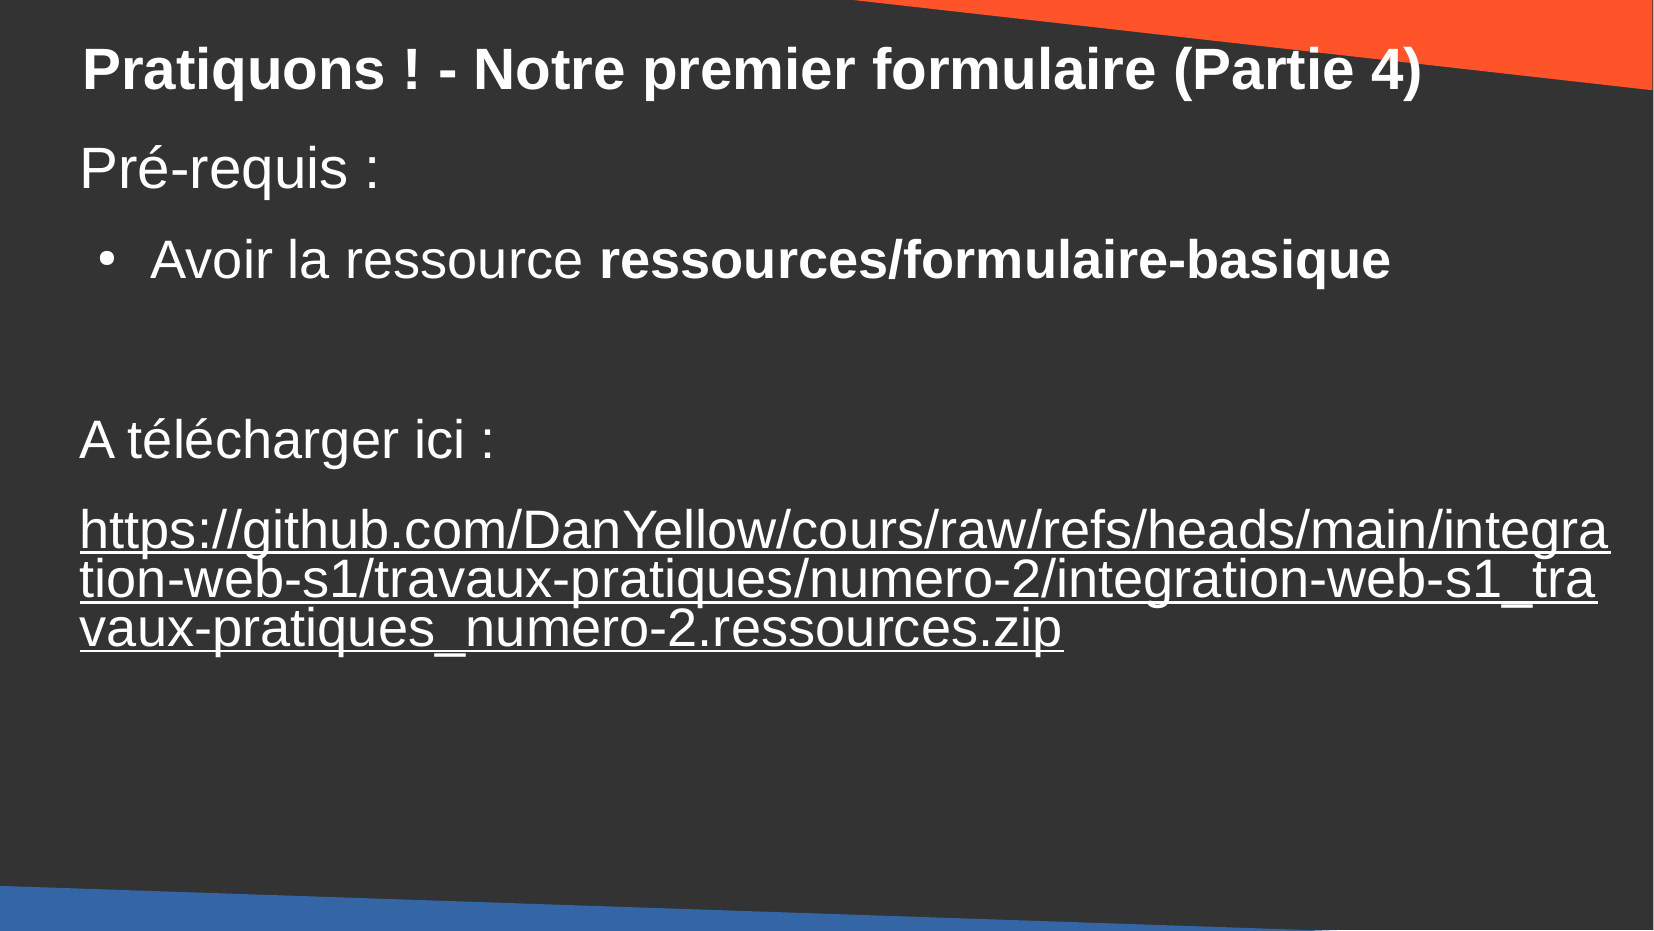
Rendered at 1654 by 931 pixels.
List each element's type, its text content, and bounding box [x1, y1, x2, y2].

text_box [853, 0, 1653, 91]
title Pratiquons ! - Notre premier formulaire (Partie 4) [82, 37, 1571, 114]
list Pré-requis : Avoir la ressource ressources/formulaire-basique A télécharger ici : https://github.com/DanYellow/cours/raw/refs/heads/main/integration-web-s1/travaux-pratiques/numero-2/integration-web-s1_travaux-pratiques_numero-2.ressources.zip [79, 135, 1619, 721]
text_box [0, 885, 1337, 931]
